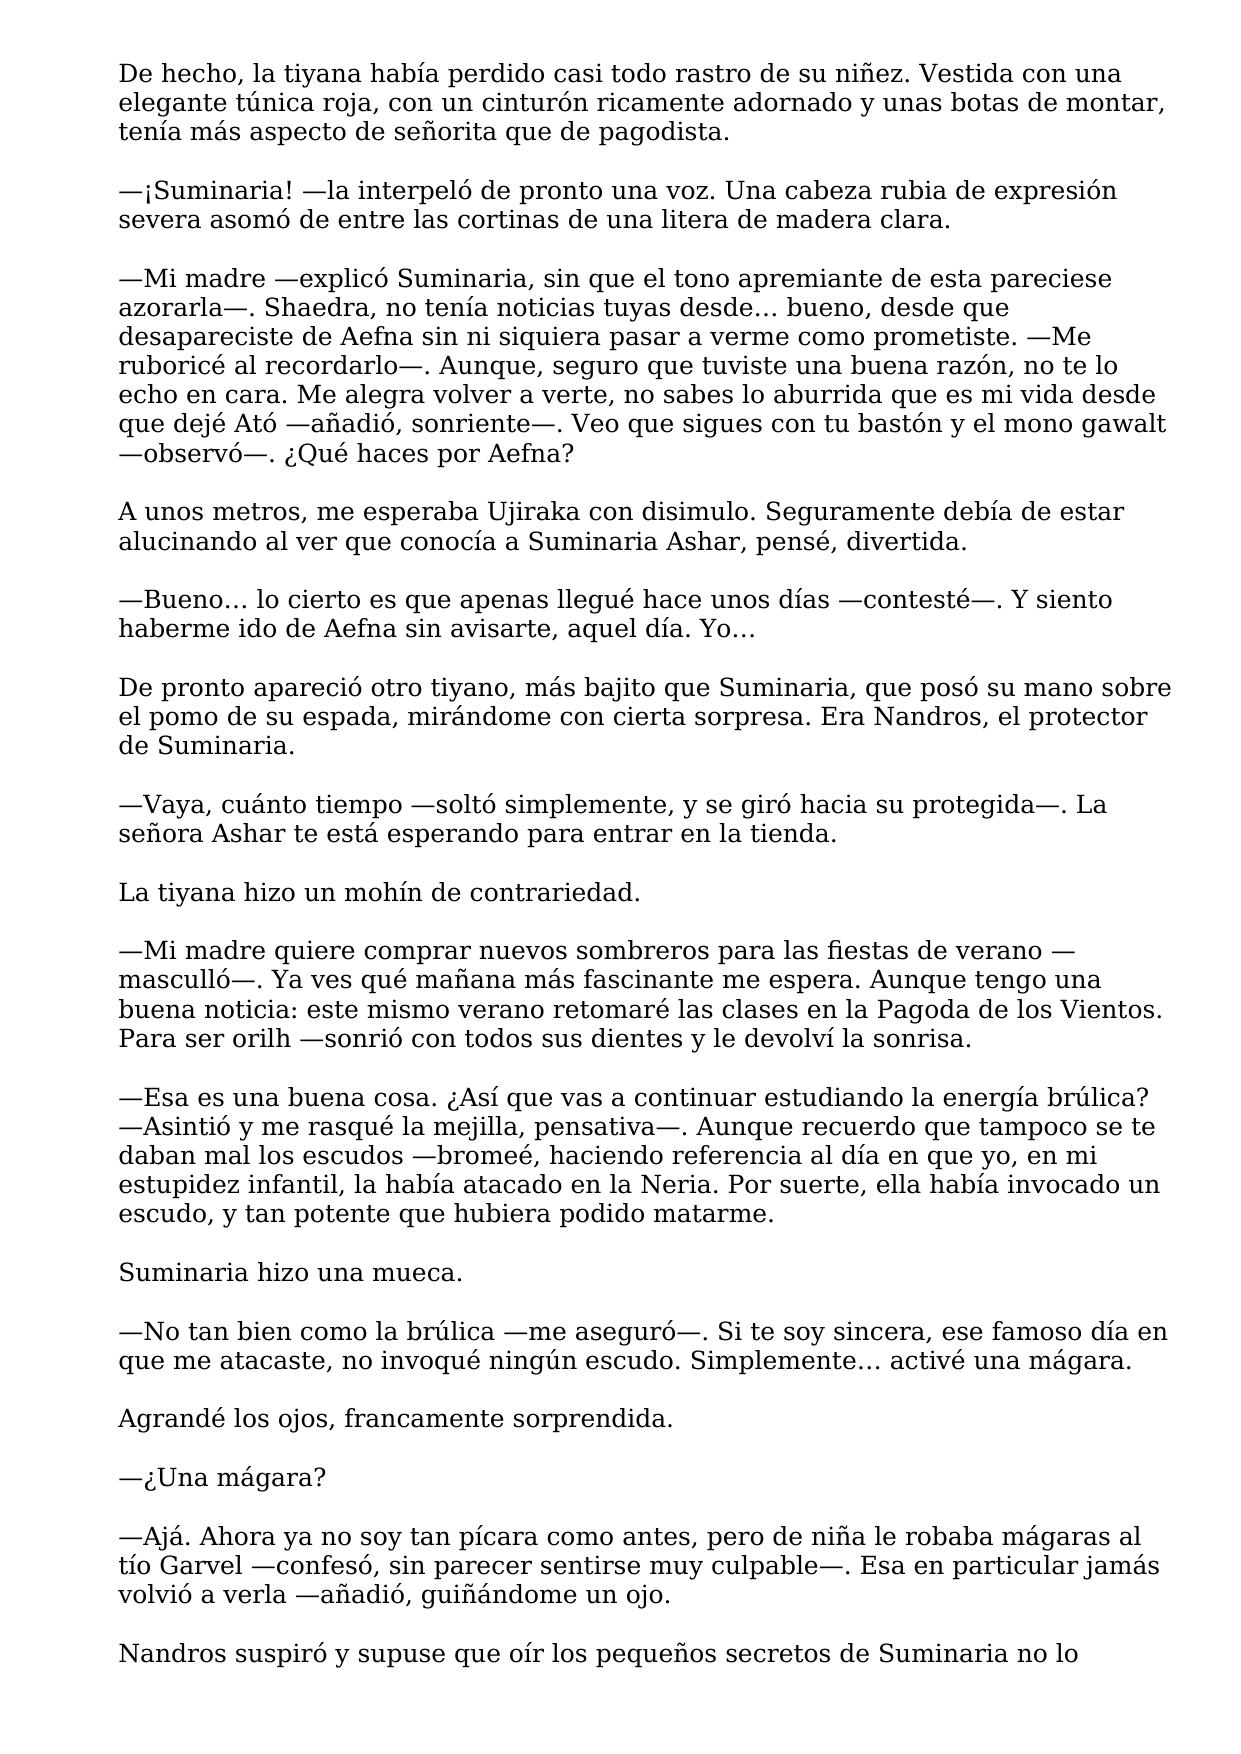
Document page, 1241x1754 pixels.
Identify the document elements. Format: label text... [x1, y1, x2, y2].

text —Mi madre quiere comprar nuevos sombreros para las fiestas de verano —masculló—. Ya ves qué mañana más fascinante me espera. Aunque tengo una buena noticia: este mismo verano retomaré las clases en la Pagoda de los Vientos. Para ser orilh —sonrió con todos sus dientes y le devolví la sonrisa. [118, 937, 1181, 1053]
text —Mi madre —explicó Suminaria, sin que el tono apremiante de esta pareciese azorarla—. Shaedra, no tenía noticias tuyas desde… bueno, desde que desapareciste de Aefna sin ni siquiera pasar a verme como prometiste. —Me ruboricé al recordarlo—. Aunque, seguro que tuviste una buena razón, no te lo echo en cara. Me alegra volver a verte, no sabes lo aburrida que es mi vida desde que dejé Ató —añadió, sonriente—. Veo que sigues con tu bastón y el mono gawalt —observó—. ¿Qué haces por Aefna? [118, 264, 1181, 468]
text —Esa es una buena cosa. ¿Así que vas a continuar estudiando la energía brúlica? —Asintió y me rasqué la mejilla, pensativa—. Aunque recuerdo que tampoco se te daban mal los escudos —bromeé, haciendo referencia al día en que yo, en mi estupidez infantil, la había atacado en la Neria. Por suerte, ella había invocado un escudo, y tan potente que hubiera podido matarme. [118, 1083, 1181, 1228]
text A unos metros, me esperaba Ujiraka con disimulo. Seguramente debía de estar alucinando al ver que conocía a Suminaria Ashar, pensé, divertida. [118, 497, 1181, 556]
text —¡Suminaria! —la interpeló de pronto una voz. Una cabeza rubia de expresión severa asomó de entre las cortinas de una litera de madera clara. [118, 176, 1181, 234]
text De pronto apareció otro tiyano, más bajito que Suminaria, que posó su mano sobre el pomo de su espada, mirándome con cierta sorpresa. Era Nandros, el protector de Suminaria. [118, 673, 1181, 761]
text Agrandé los ojos, francamente sorprendida. [118, 1404, 1181, 1434]
text —¿Una mágara? [118, 1463, 1181, 1492]
text —No tan bien como la brúlica —me aseguró—. Si te soy sincera, ese famoso día en que me atacaste, no invoqué ningún escudo. Simplemente… activé una mágara. [118, 1317, 1181, 1375]
text De hecho, la tiyana había perdido casi todo rastro de su niñez. Vestida con una elegante túnica roja, con un cinturón ricamente adornado y unas botas de montar, tenía más aspecto de señorita que de pagodista. [118, 59, 1181, 147]
text La tiyana hizo un mohín de contrariedad. [118, 878, 1181, 907]
text Suminaria hizo una mueca. [118, 1258, 1181, 1287]
text Nandros suspiró y supuse que oír los pequeños secretos de Suminaria no lo [118, 1639, 1181, 1668]
text —Ajá. Ahora ya no soy tan pícara como antes, pero de niña le robaba mágaras al tío Garvel —confesó, sin parecer sentirse muy culpable—. Esa en particular jamás volvió a verla —añadió, guiñándome un ojo. [118, 1522, 1181, 1609]
text —Vaya, cuánto tiempo —soltó simplemente, y se giró hacia su protegida—. La señora Ashar te está esperando para entrar en la tienda. [118, 790, 1181, 848]
text —Bueno… lo cierto es que apenas llegué hace unos días —contesté—. Y siento haberme ido de Aefna sin avisarte, aquel día. Yo… [118, 585, 1181, 644]
